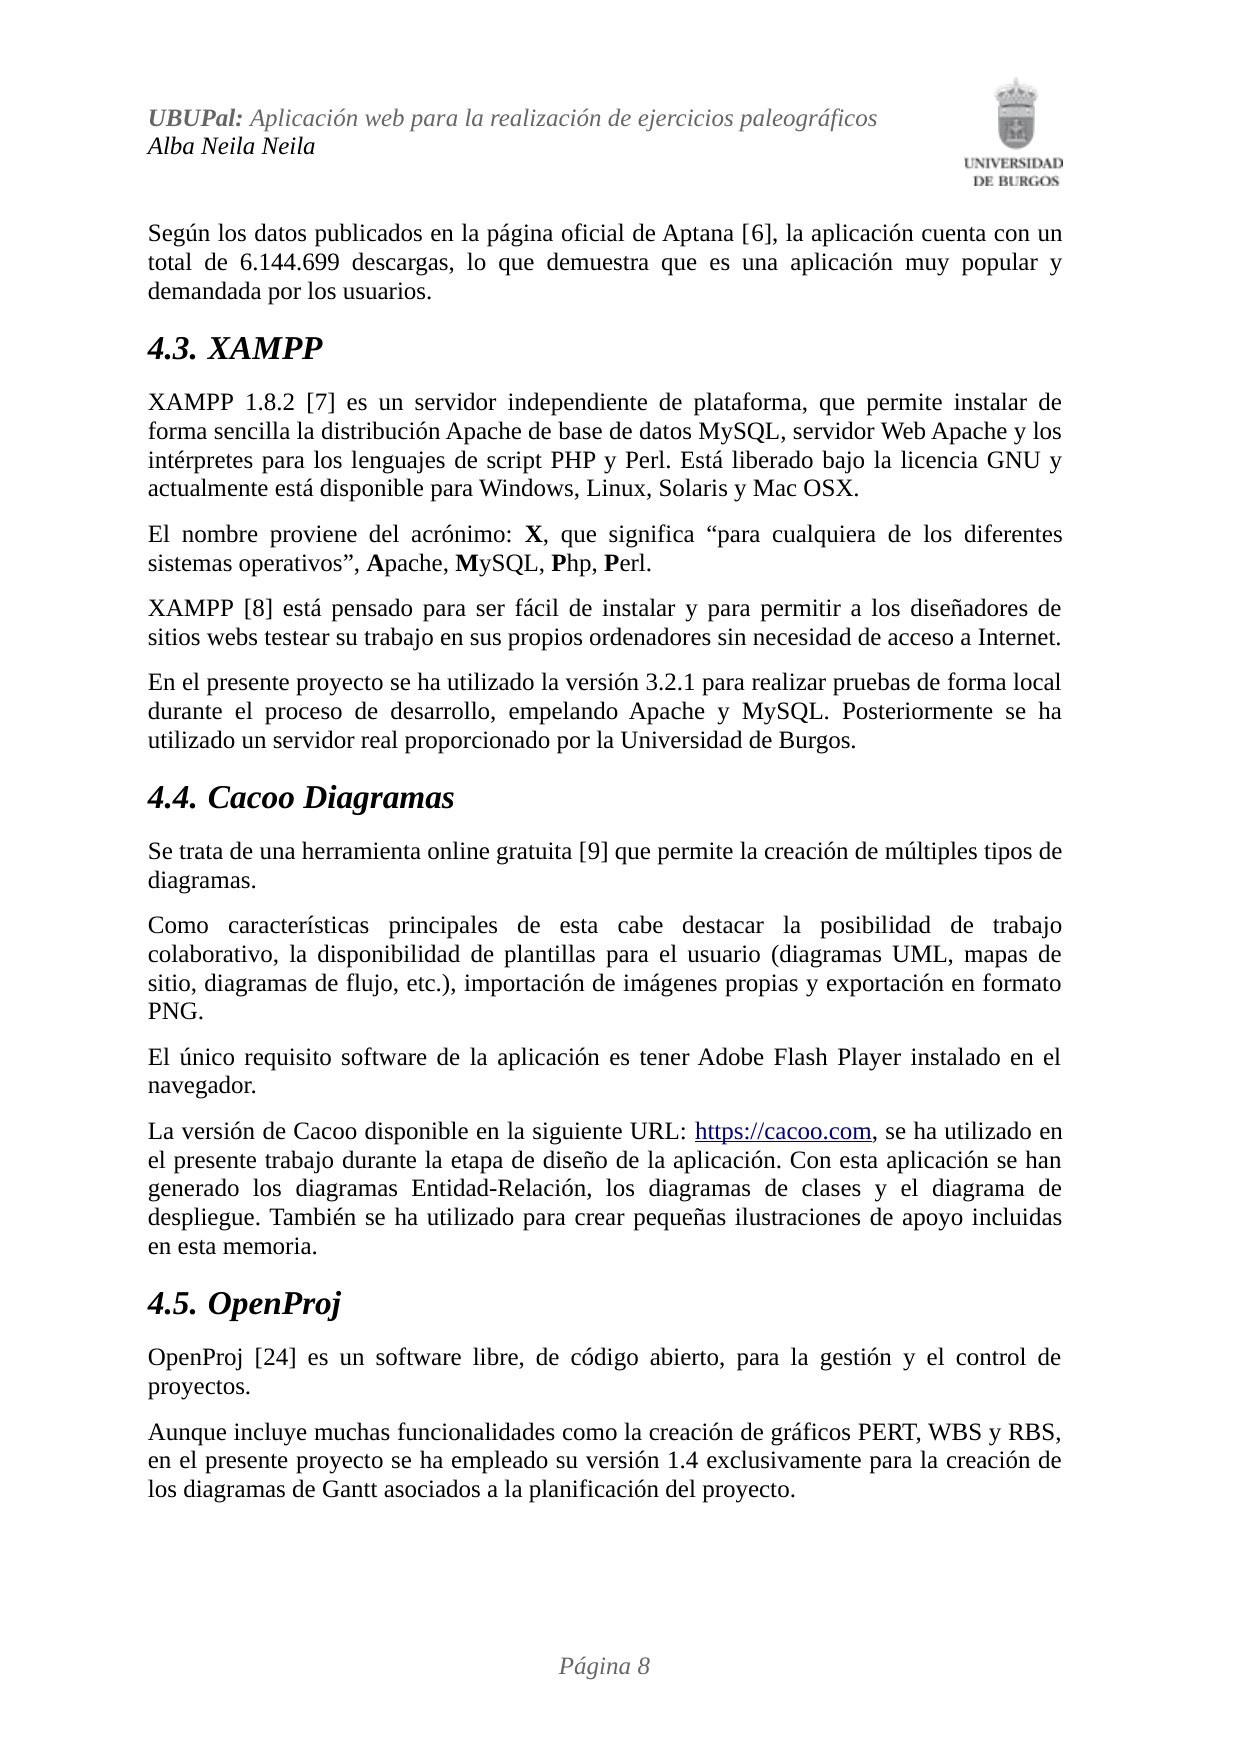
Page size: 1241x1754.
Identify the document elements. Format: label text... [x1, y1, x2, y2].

text Aunque incluye muchas funcionalidades como la creación de gráficos PERT, WBS y RBS, en el presente proyecto se ha empleado su versión 1.4 exclusivamente para la creación de los diagramas de Gantt asociados a la planificación del proyecto. [148, 1417, 1063, 1503]
text XAMPP [8] está pensado para ser fácil de instalar y para permitir a los diseñadores de sitios webs testear su trabajo en sus propios ordenadores sin necesidad de acceso a Internet. [148, 593, 1063, 651]
text El nombre proviene del acrónimo: X, que significa “para cualquiera de los diferentes sistemas operativos”, Apache, MySQL, Php, Perl. [148, 519, 1063, 576]
text El único requisito software de la aplicación es tener Adobe Flash Player instalado en el navegador. [148, 1042, 1063, 1099]
text En el presente proyecto se ha utilizado la versión 3.2.1 para realizar pruebas de forma local durante el proceso de desarrollo, empelando Apache y MySQL. Posteriormente se ha utilizado un servidor real proporcionado por la Universidad de Burgos. [148, 667, 1063, 753]
text La versión de Cacoo disponible en la siguiente URL: https://cacoo.com, se ha utilizado en el presente trabajo durante la etapa de diseño de la aplicación. Con esta aplicación se han generado los diagramas Entidad-Relación, los diagramas de clases y el diagrama de despliegue. También se ha utilizado para crear pequeñas ilustraciones de apoyo incluidas en esta memoria. [148, 1116, 1063, 1260]
subtitle XAMPP [148, 328, 1063, 367]
text OpenProj [24] es un software libre, de código abierto, para la gestión y el control de proyectos. [148, 1342, 1063, 1400]
text Se trata de una herramienta online gratuita [9] que permite la creación de múltiples tipos de diagramas. [148, 836, 1063, 893]
picture [964, 77, 1063, 186]
text Como características principales de esta cabe destacar la posibilidad de trabajo colaborativo, la disponibilidad de plantillas para el usuario (diagramas UML, mapas de sitio, diagramas de flujo, etc.), importación de imágenes propias y exportación en formato PNG. [148, 910, 1063, 1025]
text XAMPP 1.8.2 [7] es un servidor independiente de plataforma, que permite instalar de forma sencilla la distribución Apache de base de datos MySQL, servidor Web Apache y los intérpretes para los lenguajes de script PHP y Perl. Está liberado bajo la licencia GNU y actualmente está disponible para Windows, Linux, Solaris y Mac OSX. [148, 387, 1063, 502]
subtitle Cacoo Diagramas [148, 777, 1063, 815]
text Según los datos publicados en la página oficial de Aptana [6], la aplicación cuenta con un total de 6.144.699 descargas, lo que demuestra que es una aplicación muy popular y demandada por los usuarios. [148, 218, 1063, 304]
subtitle OpenProj [148, 1283, 1063, 1322]
